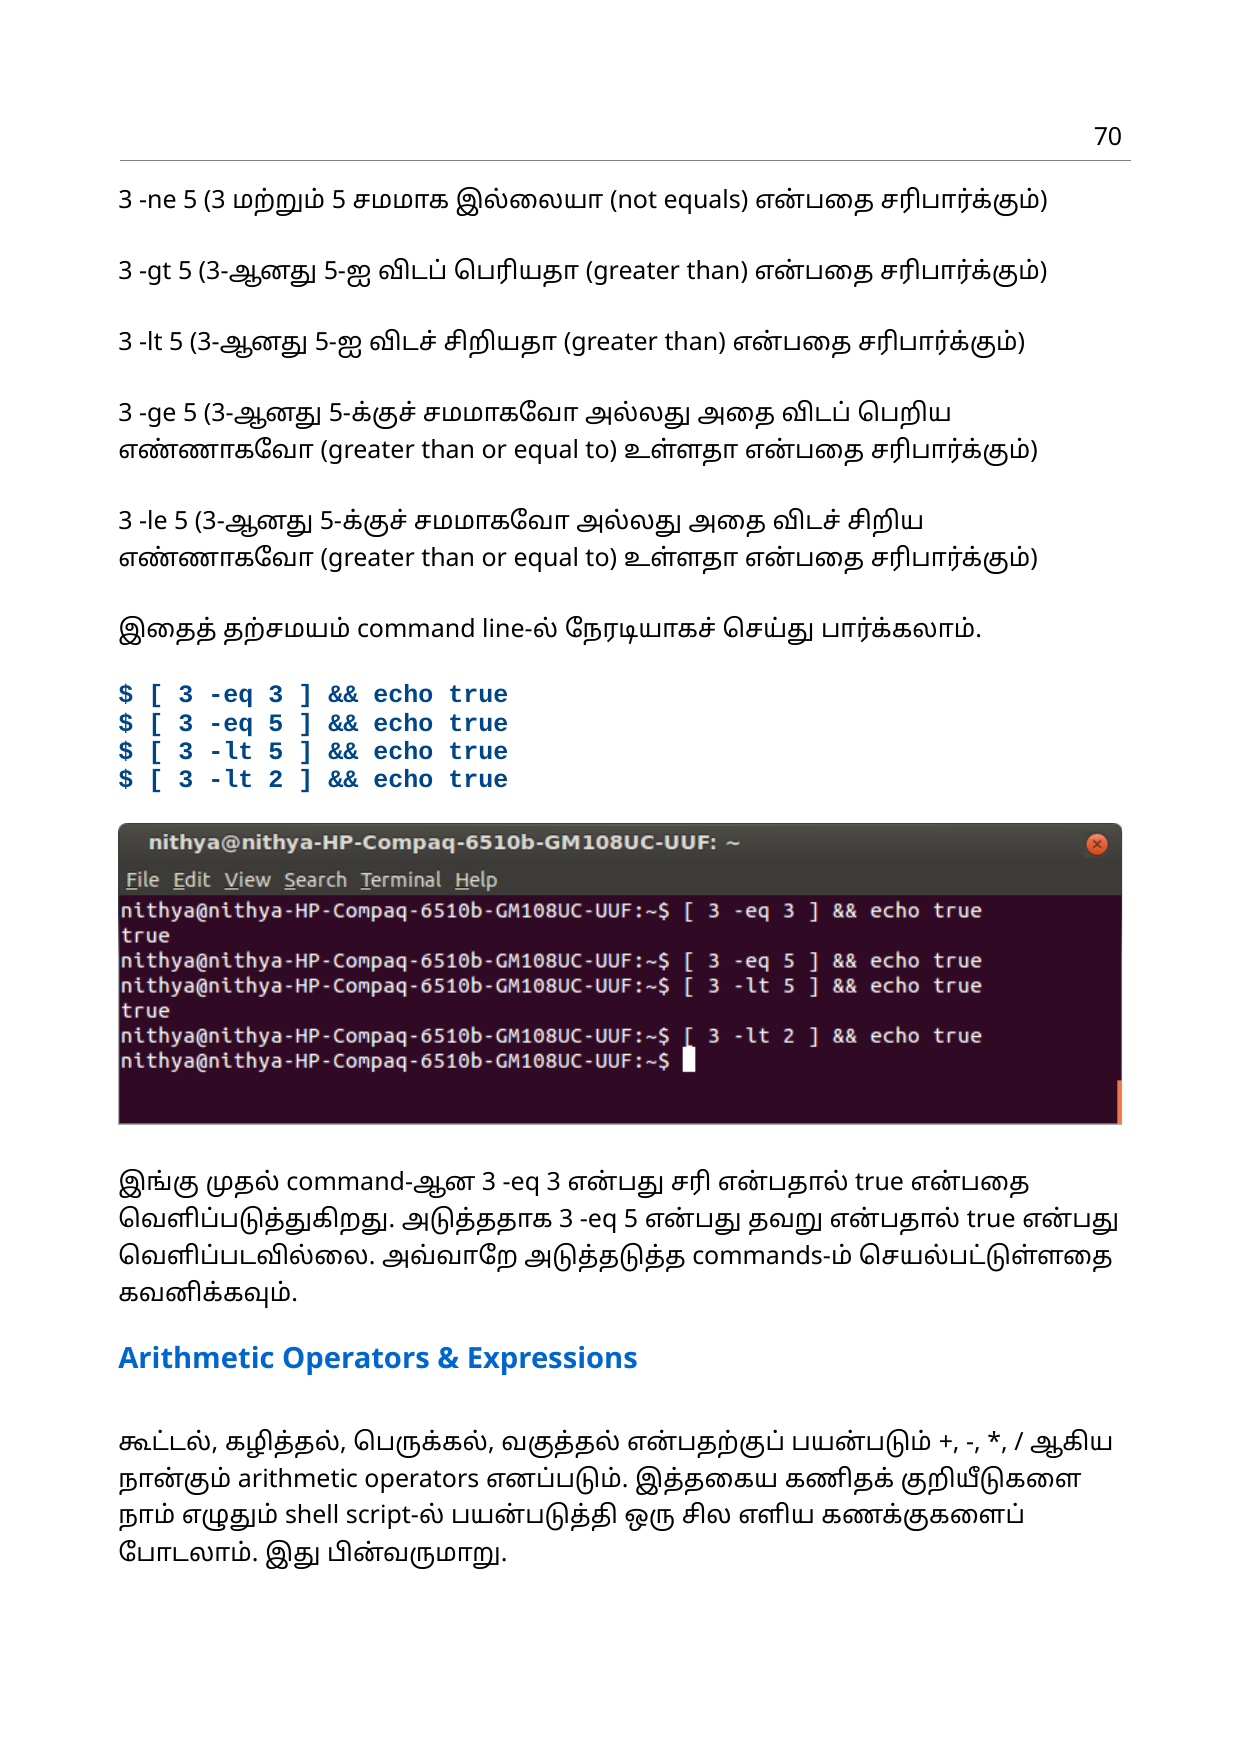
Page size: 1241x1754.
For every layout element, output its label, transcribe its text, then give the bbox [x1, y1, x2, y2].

text 3 -lt 5 (3-ஆனது 5-ஐ விடச் சிறியதா (greater than) என்பதை சரிபார்க்கும்) [118, 324, 1122, 361]
text இதைத் தற்சமயம் command line-ல் நேரடியாகச் செய்து பார்க்கலாம். [118, 611, 1122, 648]
text 3 -gt 5 (3-ஆனது 5-ஐ விடப் பெரியதா (greater than) என்பதை சரிபார்க்கும்) [118, 253, 1122, 290]
picture [118, 823, 1123, 1125]
text கூட்டல், கழித்தல், பெருக்கல், வகுத்தல் என்பதற்குப் பயன்படும் +, -, *, / ஆகிய நான்கும் arithmetic operators எனப்படும். இத்தகைய கணிதக் குறியீடுகளை நாம் எழுதும் shell script-ல் பயன்படுத்தி ஒரு சில எளிய கணக்குகளைப் போடலாம். இது பின்வருமாறு. [118, 1423, 1122, 1571]
text $ [ 3 -eq 5 ] && echo true [118, 710, 1122, 738]
text $ [ 3 -lt 5 ] && echo true [118, 738, 1122, 767]
text 3 -le 5 (3-ஆனது 5-க்குச் சமமாகவோ அல்லது அதை விடச் சிறிய எண்ணாகவோ (greater than or equal to) உள்ளதா என்பதை சரிபார்க்கும்) [118, 503, 1122, 577]
text 3 -ge 5 (3-ஆனது 5-க்குச் சமமாகவோ அல்லது அதை விடப் பெறிய எண்ணாகவோ (greater than or equal to) உள்ளதா என்பதை சரிபார்க்கும்) [118, 395, 1122, 469]
text $ [ 3 -eq 3 ] && echo true [118, 682, 1122, 710]
text 3 -ne 5 (3 மற்றும் 5 சமமாக இல்லையா (not equals) என்பதை சரிபார்க்கும்) [118, 182, 1122, 219]
subtitle Arithmetic Operators & Expressions [118, 1337, 1122, 1377]
text இங்கு முதல் command-ஆன 3 -eq 3 என்பது சரி என்பதால் true என்பதை வெளிப்படுத்துகிறது. அடுத்ததாக 3 -eq 5 என்பது தவறு என்பதால் true என்பது வெளிப்படவில்லை. அவ்வாறே அடுத்தடுத்த commands-ம் செயல்பட்டுள்ளதை கவனிக்கவும். [118, 1164, 1122, 1312]
text $ [ 3 -lt 2 ] && echo true [118, 767, 1122, 795]
